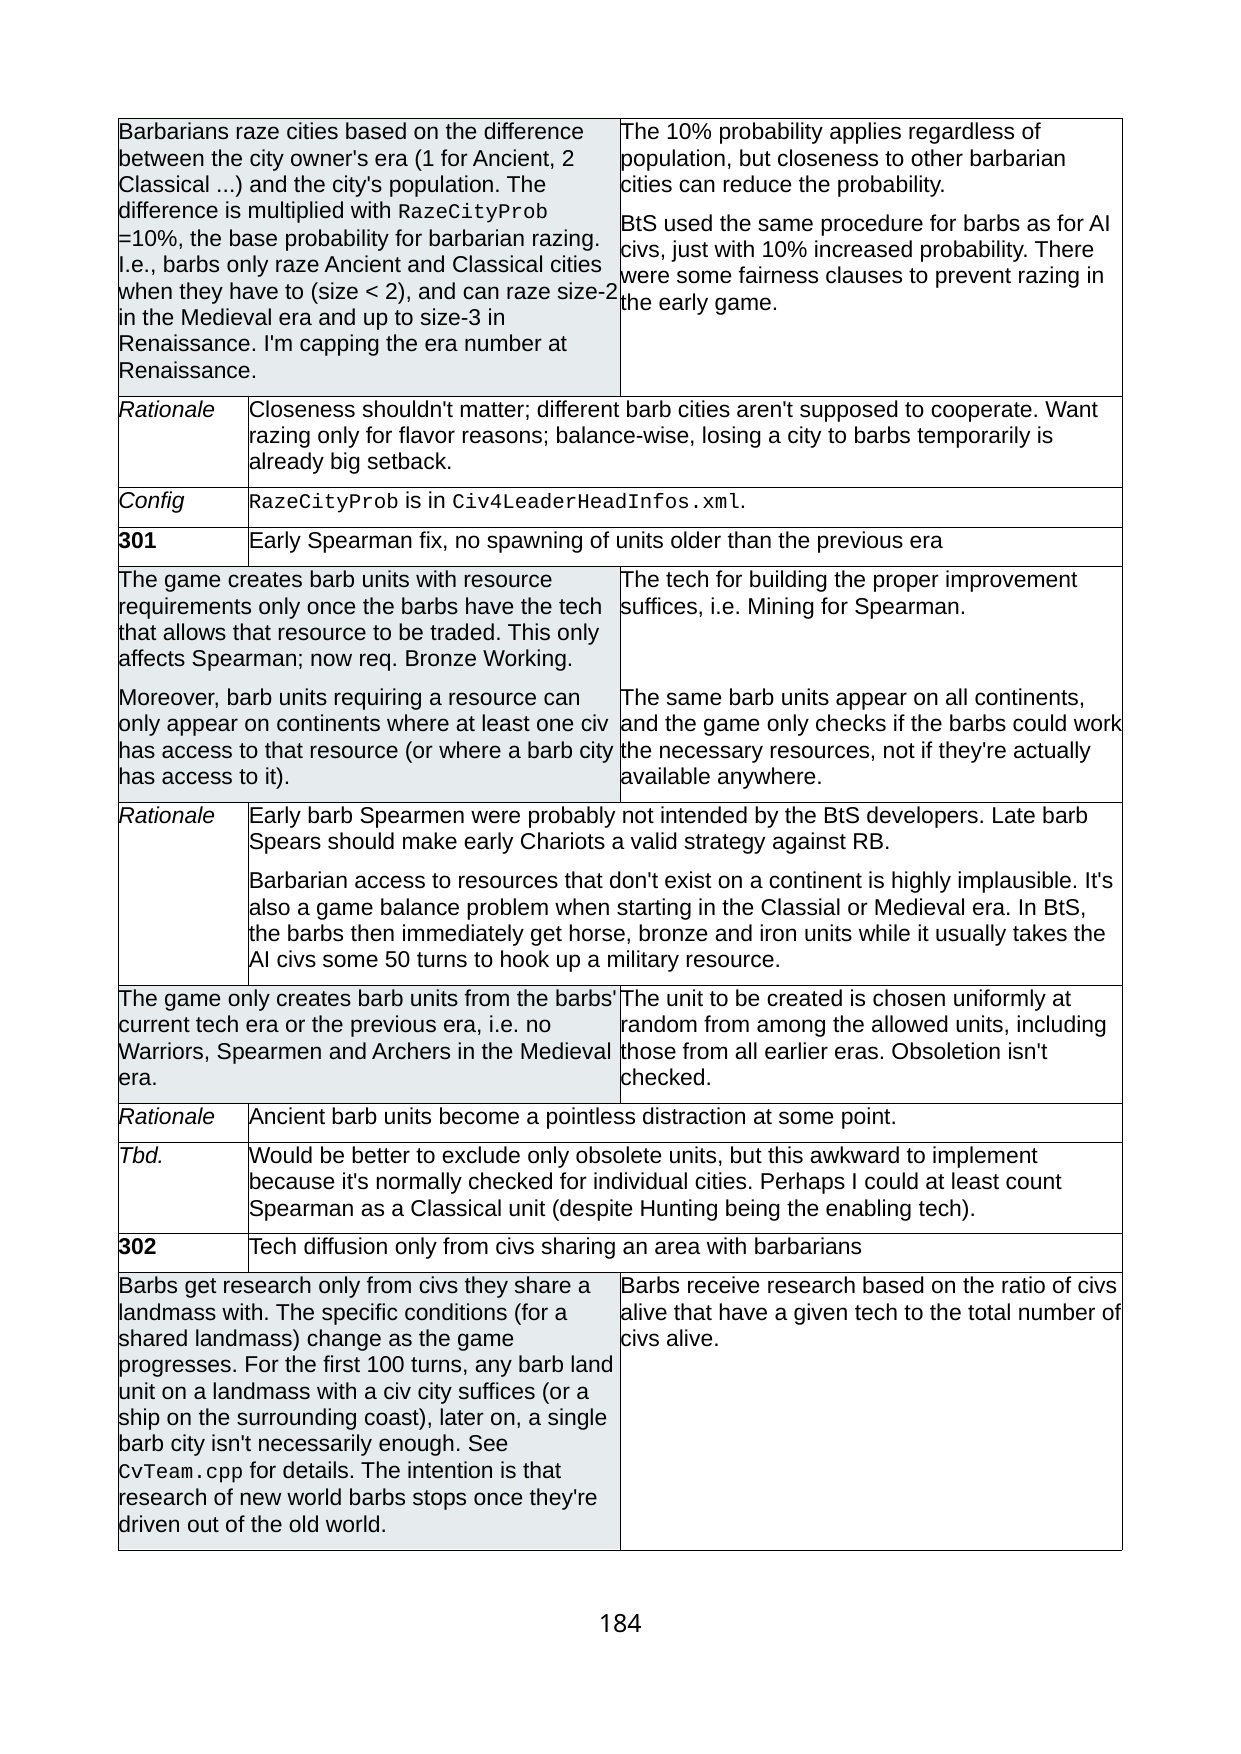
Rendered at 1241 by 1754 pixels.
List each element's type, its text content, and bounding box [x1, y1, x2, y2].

table_cell Barbs get research only from civs they share a landmass with. The specific conditions (for a shared landmass) change as the game progresses. For the first 100 turns, any barb land unit on a landmass with a civ city suffices (or a ship on the surrounding coast), later on, a single barb city isn't necessarily enough. See CvTeam.cpp for details. The intention is that research of new world barbs stops once they're driven out of the old world. [119, 1273, 620, 1549]
table_cell Rationale [119, 803, 248, 985]
table_cell Closeness shouldn't matter; different barb cities aren't supposed to cooperate. Want razing only for flavor reasons; balance-wise, losing a city to barbs temporarily is already big setback. [249, 397, 1122, 487]
table_cell Barbarians raze cities based on the difference between the city owner's era (1 for Ancient, 2 Classical ...) and the city's population. The difference is multiplied with RazeCityProb =10%, the base probability for barbarian razing. I.e., barbs only raze Ancient and Classical cities when they have to (size < 2), and can raze size-2 in the Medieval era and up to size-3 in Renaissance. I'm capping the era number at Renaissance. [119, 119, 620, 396]
table_cell Early barb Spearmen were probably not intended by the BtS developers. Late barb Spears should make early Chariots a valid strategy against RB. Barbarian access to resources that don't exist on a continent is highly implausible. It's also a game balance problem when starting in the Classial or Medieval era. In BtS, the barbs then immediately get horse, bronze and iron units while it usually takes the AI civs some 50 turns to hook up a military resource. [249, 803, 1122, 985]
table_cell Rationale [119, 1104, 248, 1142]
table_cell Tbd. [119, 1143, 248, 1233]
table_cell The unit to be created is chosen uniformly at random from among the allowed units, including those from all earlier eras. Obsoletion isn't checked. [621, 986, 1122, 1103]
table_cell Config [119, 488, 248, 527]
table_cell The game creates barb units with resource requirements only once the barbs have the tech that allows that resource to be traded. This only affects Spearman; now req. Bronze Working. Moreover, barb units requiring a resource can only appear on continents where at least one civ has access to that resource (or where a barb city has access to it). [119, 567, 620, 802]
table_cell RazeCityProb is in Civ4LeaderHeadInfos.xml. [249, 488, 1122, 527]
table_cell 302 [119, 1234, 248, 1272]
table_cell Ancient barb units become a pointless distraction at some point. [249, 1104, 1122, 1142]
table_cell The tech for building the proper improvement suffices, i.e. Mining for Spearman. The same barb units appear on all continents, and the game only checks if the barbs could work the necessary resources, not if they're actually available anywhere. [621, 567, 1122, 802]
table_cell The 10% probability applies regardless of population, but closeness to other barbarian cities can reduce the probability. BtS used the same procedure for barbs as for AI civs, just with 10% increased probability. There were some fairness clauses to prevent razing in the early game. [621, 119, 1122, 396]
table_cell Would be better to exclude only obsolete units, but this awkward to implement because it's normally checked for individual cities. Perhaps I could at least count Spearman as a Classical unit (despite Hunting being the enabling tech). [249, 1143, 1122, 1233]
table_cell The game only creates barb units from the barbs' current tech era or the previous era, i.e. no Warriors, Spearmen and Archers in the Medieval era. [119, 986, 620, 1103]
table_cell Tech diffusion only from civs sharing an area with barbarians [249, 1234, 1122, 1272]
table_cell 301 [119, 528, 248, 566]
table_cell Barbs receive research based on the ratio of civs alive that have a given tech to the total number of civs alive. [621, 1273, 1122, 1549]
table_cell Early Spearman fix, no spawning of units older than the previous era [249, 528, 1122, 566]
table_cell Rationale [119, 397, 248, 487]
